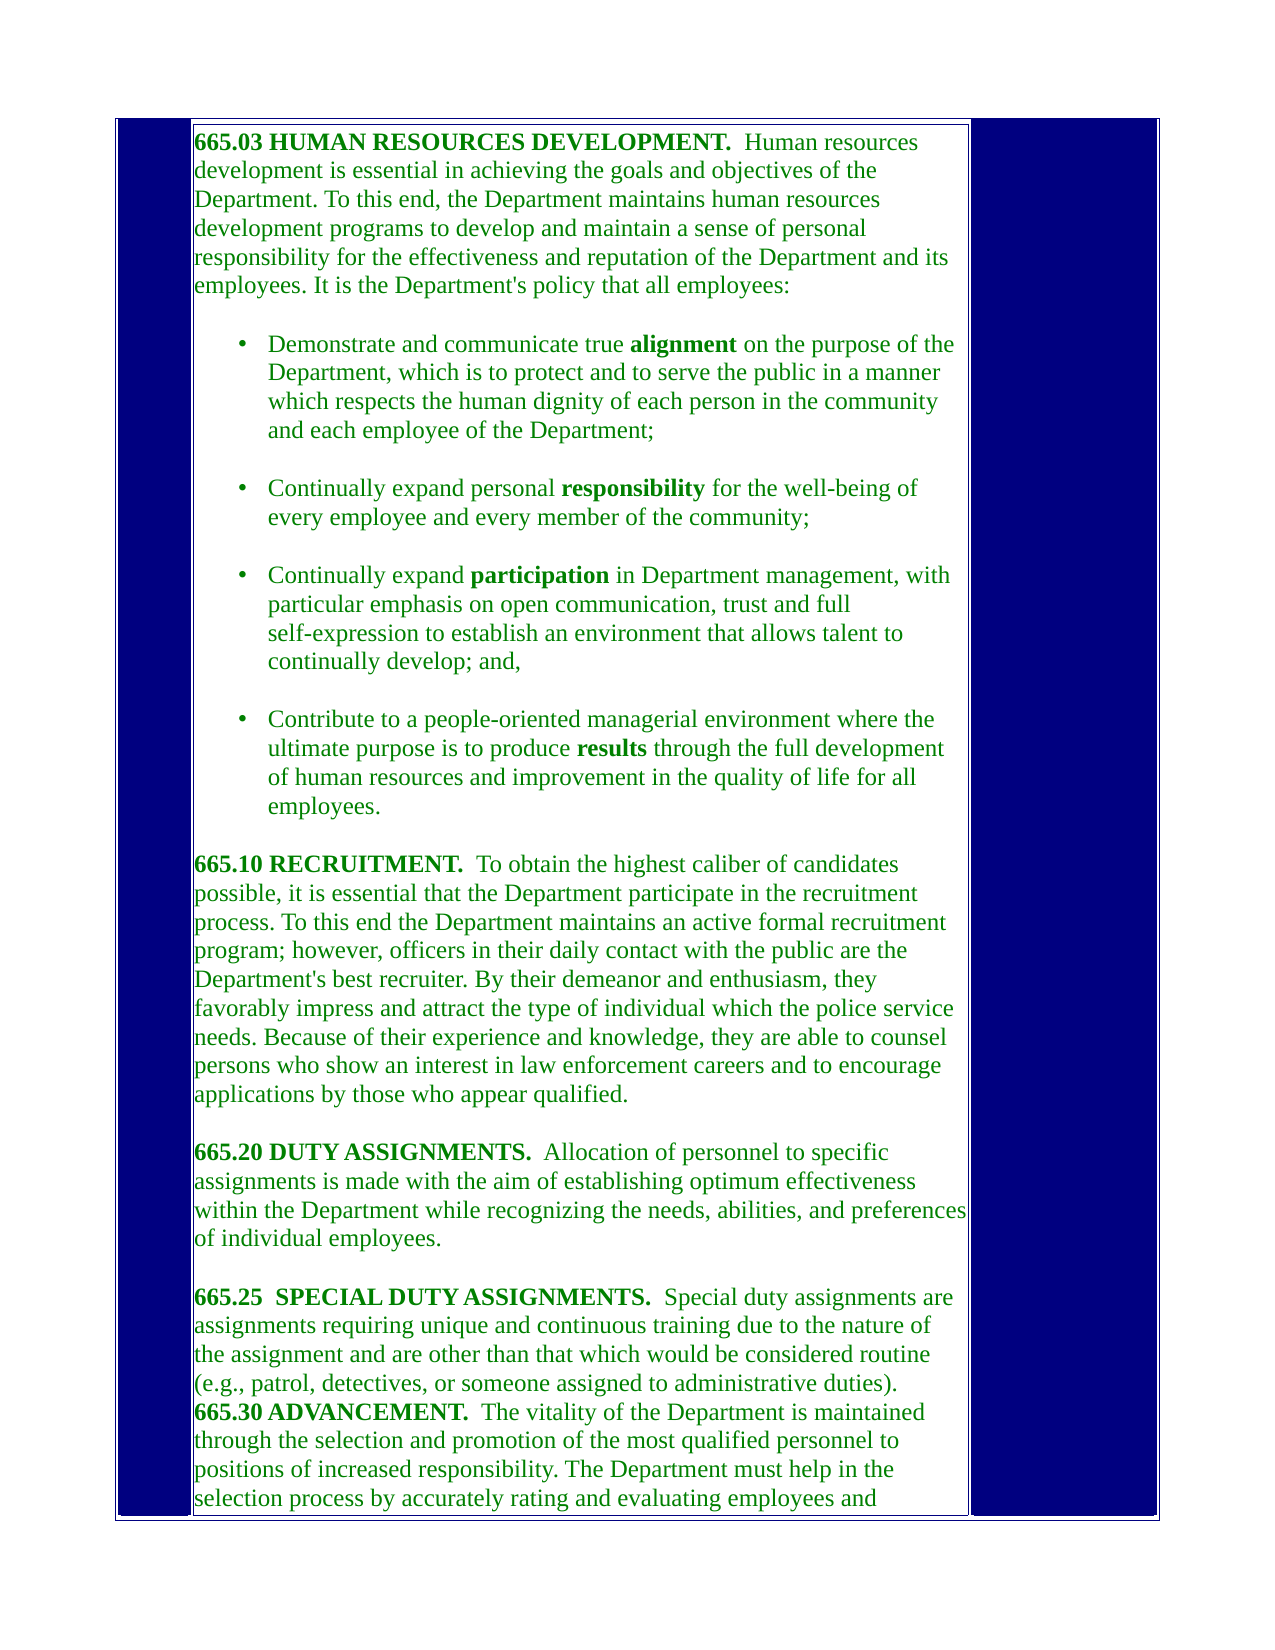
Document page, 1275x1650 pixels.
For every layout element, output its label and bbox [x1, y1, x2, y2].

table_header [122, 125, 188, 1515]
table_header [118, 119, 191, 1515]
table_header [971, 119, 1157, 1515]
table_header [975, 125, 1154, 1515]
